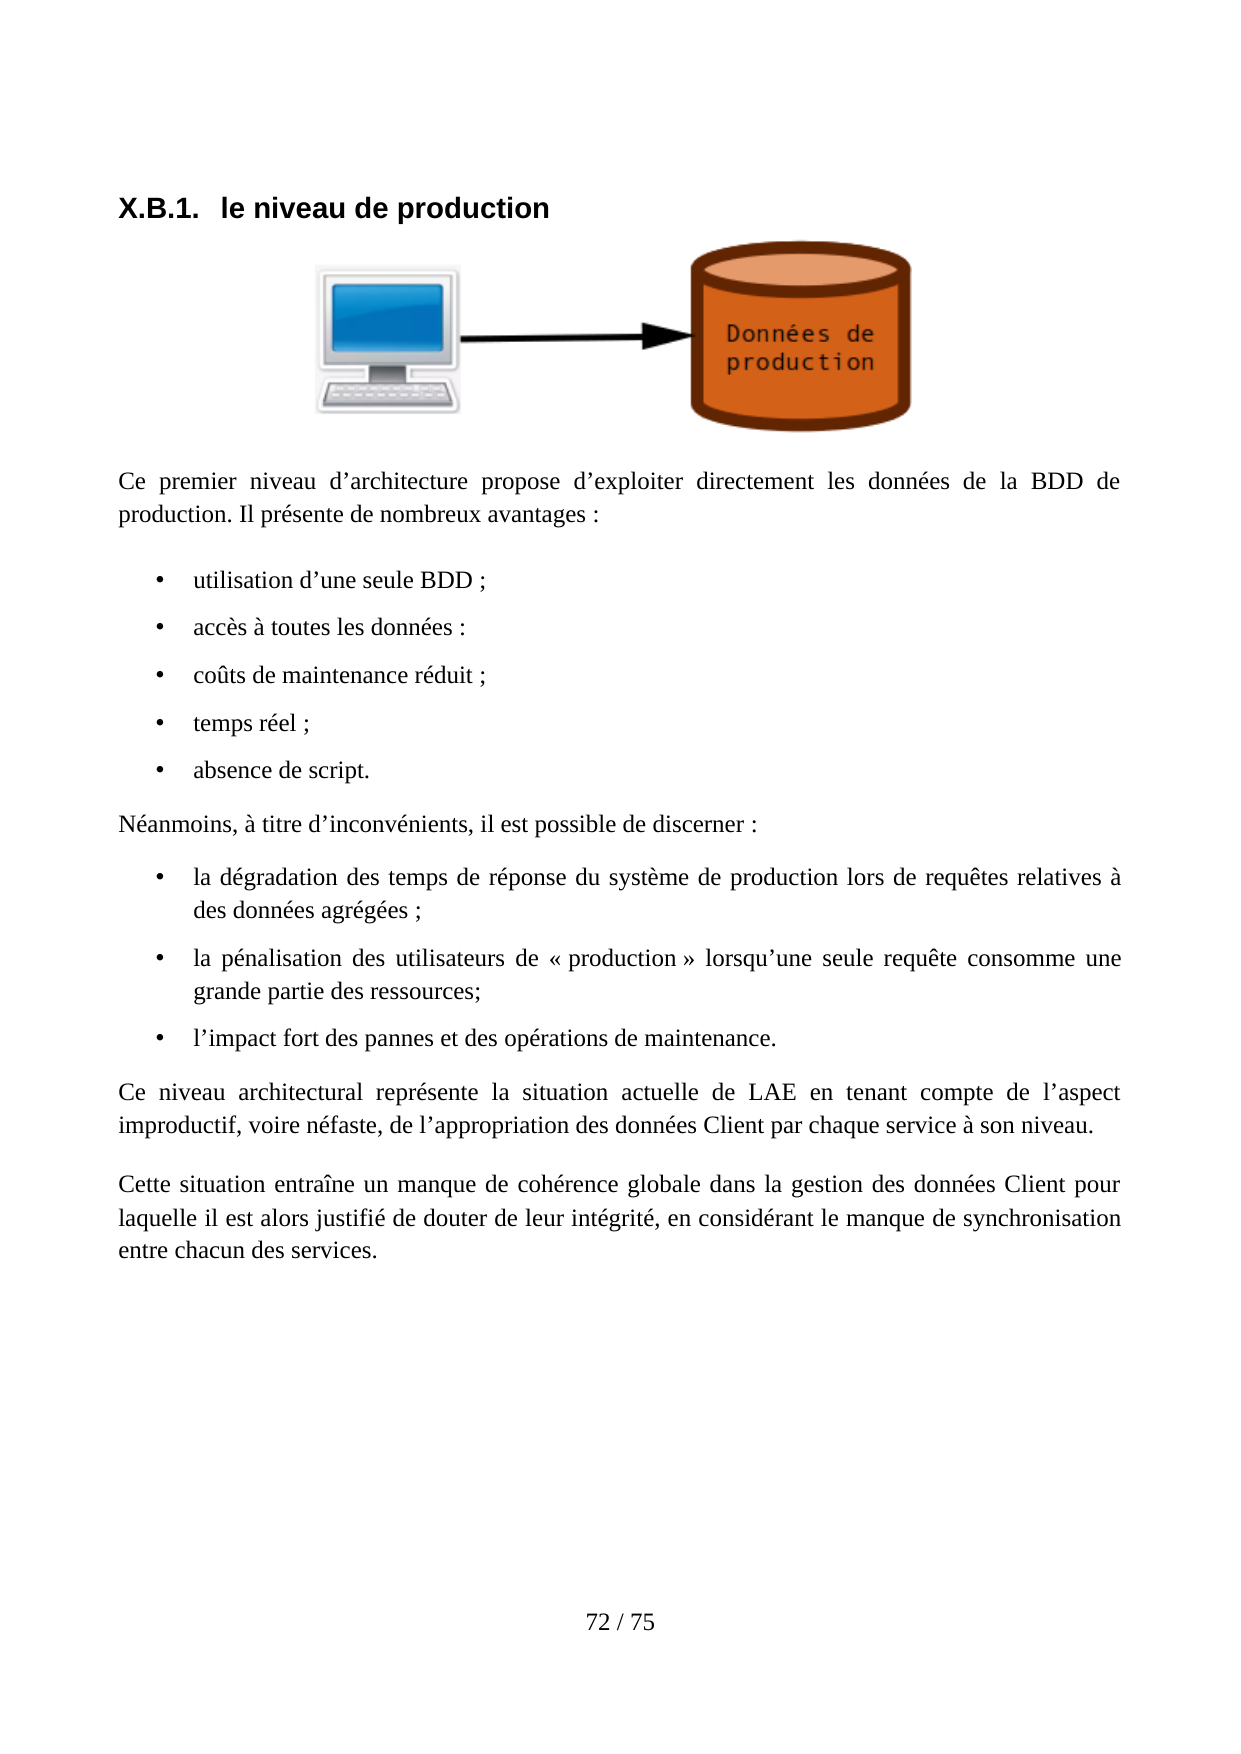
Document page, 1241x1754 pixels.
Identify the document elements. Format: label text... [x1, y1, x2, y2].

text Néanmoins, à titre d’inconvénients, il est possible de discerner : [118, 809, 1122, 837]
text Cette situation entraîne un manque de cohérence globale dans la gestion des données Client pour laquelle il est alors justifié de douter de leur intégrité, en considérant le manque de synchronisation entre chacun des services. [118, 1169, 1122, 1264]
list absence de script. [156, 755, 1122, 784]
list accès à toutes les données : [156, 612, 1122, 641]
list la dégradation des temps de réponse du système de production lors de requêtes relatives à des données agrégées ; [156, 862, 1122, 924]
list utilisation d’une seule BDD ; [156, 565, 1122, 593]
list coûts de maintenance réduit ; [156, 660, 1122, 689]
list l’impact fort des pannes et des opérations de maintenance. [156, 1023, 1122, 1052]
text Ce premier niveau d’architecture propose d’exploiter directement les données de la BDD de production. Il présente de nombreux avantages : [118, 466, 1122, 528]
picture [314, 237, 926, 436]
list la pénalisation des utilisateurs de « production » lorsqu’une seule requête consomme une grande partie des ressources; [156, 943, 1122, 1005]
subtitle le niveau de production [118, 191, 1122, 225]
list temps réel ; [156, 708, 1122, 736]
text Ce niveau architectural représente la situation actuelle de LAE en tenant compte de l’aspect improductif, voire néfaste, de l’appropriation des données Client par chaque service à son niveau. [118, 1077, 1122, 1139]
